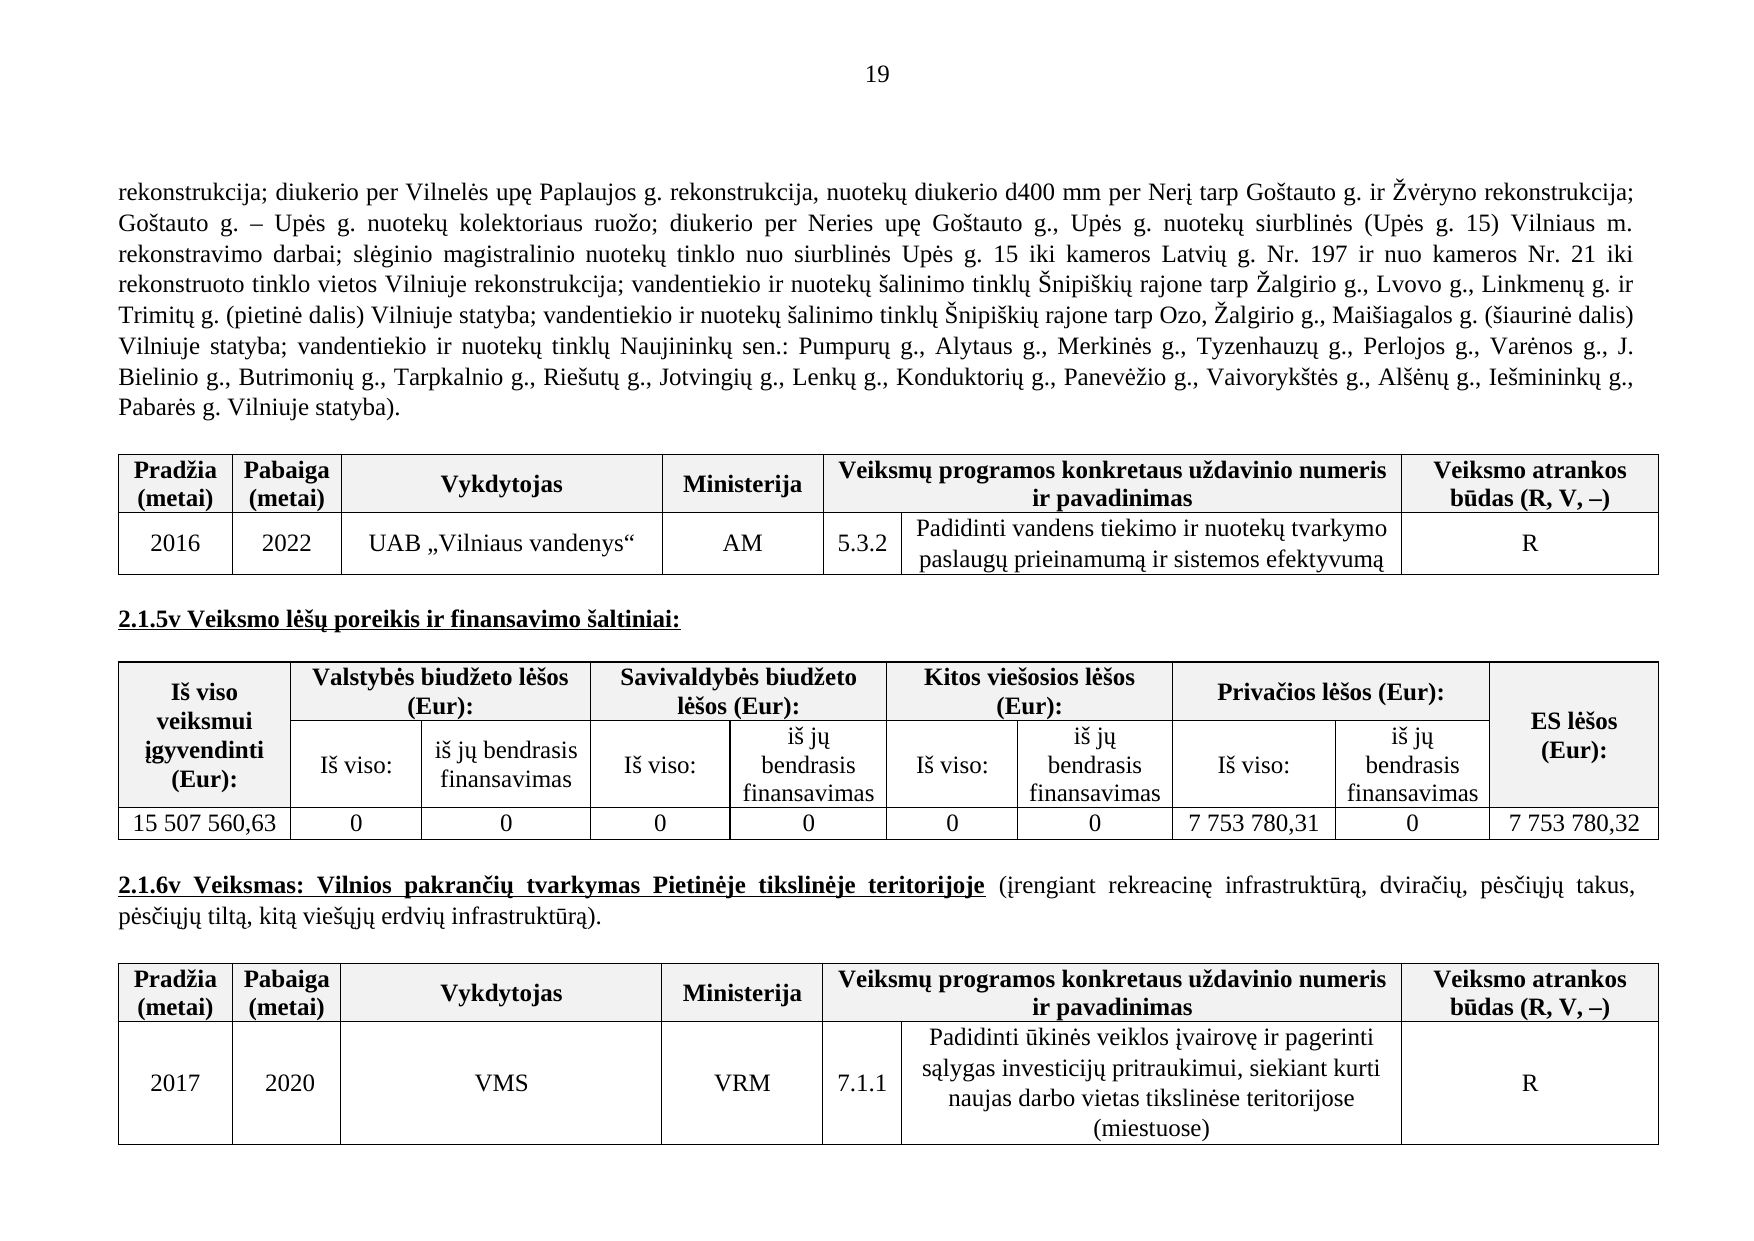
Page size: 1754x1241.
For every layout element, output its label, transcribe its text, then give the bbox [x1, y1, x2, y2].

table_cell 7 753 780,32 [1490, 808, 1658, 839]
table_cell VMS [341, 1022, 661, 1144]
table_header Pabaiga (metai) [233, 964, 340, 1021]
table_header Valstybės biudžeto lėšos (Eur): [291, 663, 590, 720]
table_header Vykdytojas [341, 964, 661, 1021]
table_cell 2017 [119, 1022, 232, 1144]
table_header Veiksmo atrankos būdas (R, V, –) [1402, 964, 1658, 1021]
table_cell 0 [731, 808, 886, 839]
table_header Veiksmų programos konkretaus uždavinio numeris ir pavadinimas [823, 964, 1401, 1021]
table_cell 0 [591, 808, 729, 839]
table_header Pradžia (metai) [119, 455, 232, 512]
table_cell iš jų bendrasis finansavimas [422, 721, 590, 807]
table_header Iš viso veiksmui įgyvendinti (Eur): [119, 663, 290, 807]
table_header Ministerija [663, 455, 823, 512]
table_cell 2016 [119, 513, 232, 574]
table_cell 0 [1336, 808, 1489, 839]
table_cell Iš viso: [1173, 721, 1335, 807]
text 2.1.5v Veiksmo lėšų poreikis ir finansavimo šaltiniai: [118, 604, 1636, 633]
table_cell R [1402, 513, 1658, 574]
table_cell 2022 [233, 513, 341, 574]
table_cell VRM [662, 1022, 822, 1144]
table_cell 7.1.1 [823, 1022, 901, 1144]
table_cell Iš viso: [591, 721, 729, 807]
table_header Ministerija [662, 964, 822, 1021]
table_header Privačios lėšos (Eur): [1173, 663, 1489, 720]
table_header Savivaldybės biudžeto lėšos (Eur): [591, 663, 886, 720]
table_cell 0 [887, 808, 1017, 839]
table_header Vykdytojas [342, 455, 662, 512]
table_cell Padidinti ūkinės veiklos įvairovę ir pagerinti sąlygas investicijų pritraukimui, siekiant kurti naujas darbo vietas tikslinėse teritorijose (miestuose) [902, 1022, 1401, 1144]
text 2.1.6v Veiksmas: Vilnios pakrančių tvarkymas Pietinėje tikslinėje teritorijoje (įrengiant rekreacinę infrastruktūrą, dviračių, pėsčiųjų takus, pėsčiųjų tiltą, kitą viešųjų erdvių infrastruktūrą). [118, 871, 1636, 930]
table_cell 15 507 560,63 [119, 808, 290, 839]
table_cell 5.3.2 [824, 513, 901, 574]
table_header ES lėšos (Eur): [1490, 663, 1658, 807]
table_cell Iš viso: [887, 721, 1017, 807]
table_header Veiksmų programos konkretaus uždavinio numeris ir pavadinimas [824, 455, 1401, 512]
table_cell iš jų bendrasis finansavimas [1018, 721, 1172, 807]
text rekonstrukcija; diukerio per Vilnelės upę Paplaujos g. rekonstrukcija, nuotekų diukerio d400 mm per Nerį tarp Goštauto g. ir Žvėryno rekonstrukcija; Goštauto g. – Upės g. nuotekų kolektoriaus ruožo; diukerio per Neries upę Goštauto g., Upės g. nuotekų siurblinės (Upės g. 15) Vilniaus m. rekonstravimo darbai; slėginio magistralinio nuotekų tinklo nuo siurblinės Upės g. 15 iki kameros Latvių g. Nr. 197 ir nuo kameros Nr. 21 iki rekonstruoto tinklo vietos Vilniuje rekonstrukcija; vandentiekio ir nuotekų šalinimo tinklų Šnipiškių rajone tarp Žalgirio g., Lvovo g., Linkmenų g. ir Trimitų g. (pietinė dalis) Vilniuje statyba; vandentiekio ir nuotekų šalinimo tinklų Šnipiškių rajone tarp Ozo, Žalgirio g., Maišiagalos g. (šiaurinė dalis) Vilniuje statyba; vandentiekio ir nuotekų tinklų Naujininkų sen.: Pumpurų g., Alytaus g., Merkinės g., Tyzenhauzų g., Perlojos g., Varėnos g., J. Bielinio g., Butrimonių g., Tarpkalnio g., Riešutų g., Jotvingių g., Lenkų g., Konduktorių g., Panevėžio g., Vaivorykštės g., Alšėnų g., Iešmininkų g., Pabarės g. Vilniuje statyba). [118, 177, 1636, 421]
table_cell 2020 [233, 1022, 340, 1144]
table_cell Padidinti vandens tiekimo ir nuotekų tvarkymo paslaugų prieinamumą ir sistemos efektyvumą [902, 513, 1401, 574]
table_cell UAB „Vilniaus vandenys“ [342, 513, 662, 574]
table_cell 7 753 780,31 [1173, 808, 1335, 839]
table_header Veiksmo atrankos būdas (R, V, –) [1402, 455, 1658, 512]
table_cell 0 [1018, 808, 1172, 839]
table_cell 0 [422, 808, 590, 839]
table_cell iš jų bendrasis finansavimas [731, 721, 886, 807]
table_cell iš jų bendrasis finansavimas [1336, 721, 1489, 807]
table_cell Iš viso: [291, 721, 421, 807]
table_cell R [1402, 1022, 1658, 1144]
table_header Pradžia (metai) [119, 964, 232, 1021]
table_header Kitos viešosios lėšos (Eur): [887, 663, 1172, 720]
table_cell AM [663, 513, 823, 574]
table_header Pabaiga (metai) [233, 455, 341, 512]
table_cell 0 [291, 808, 421, 839]
